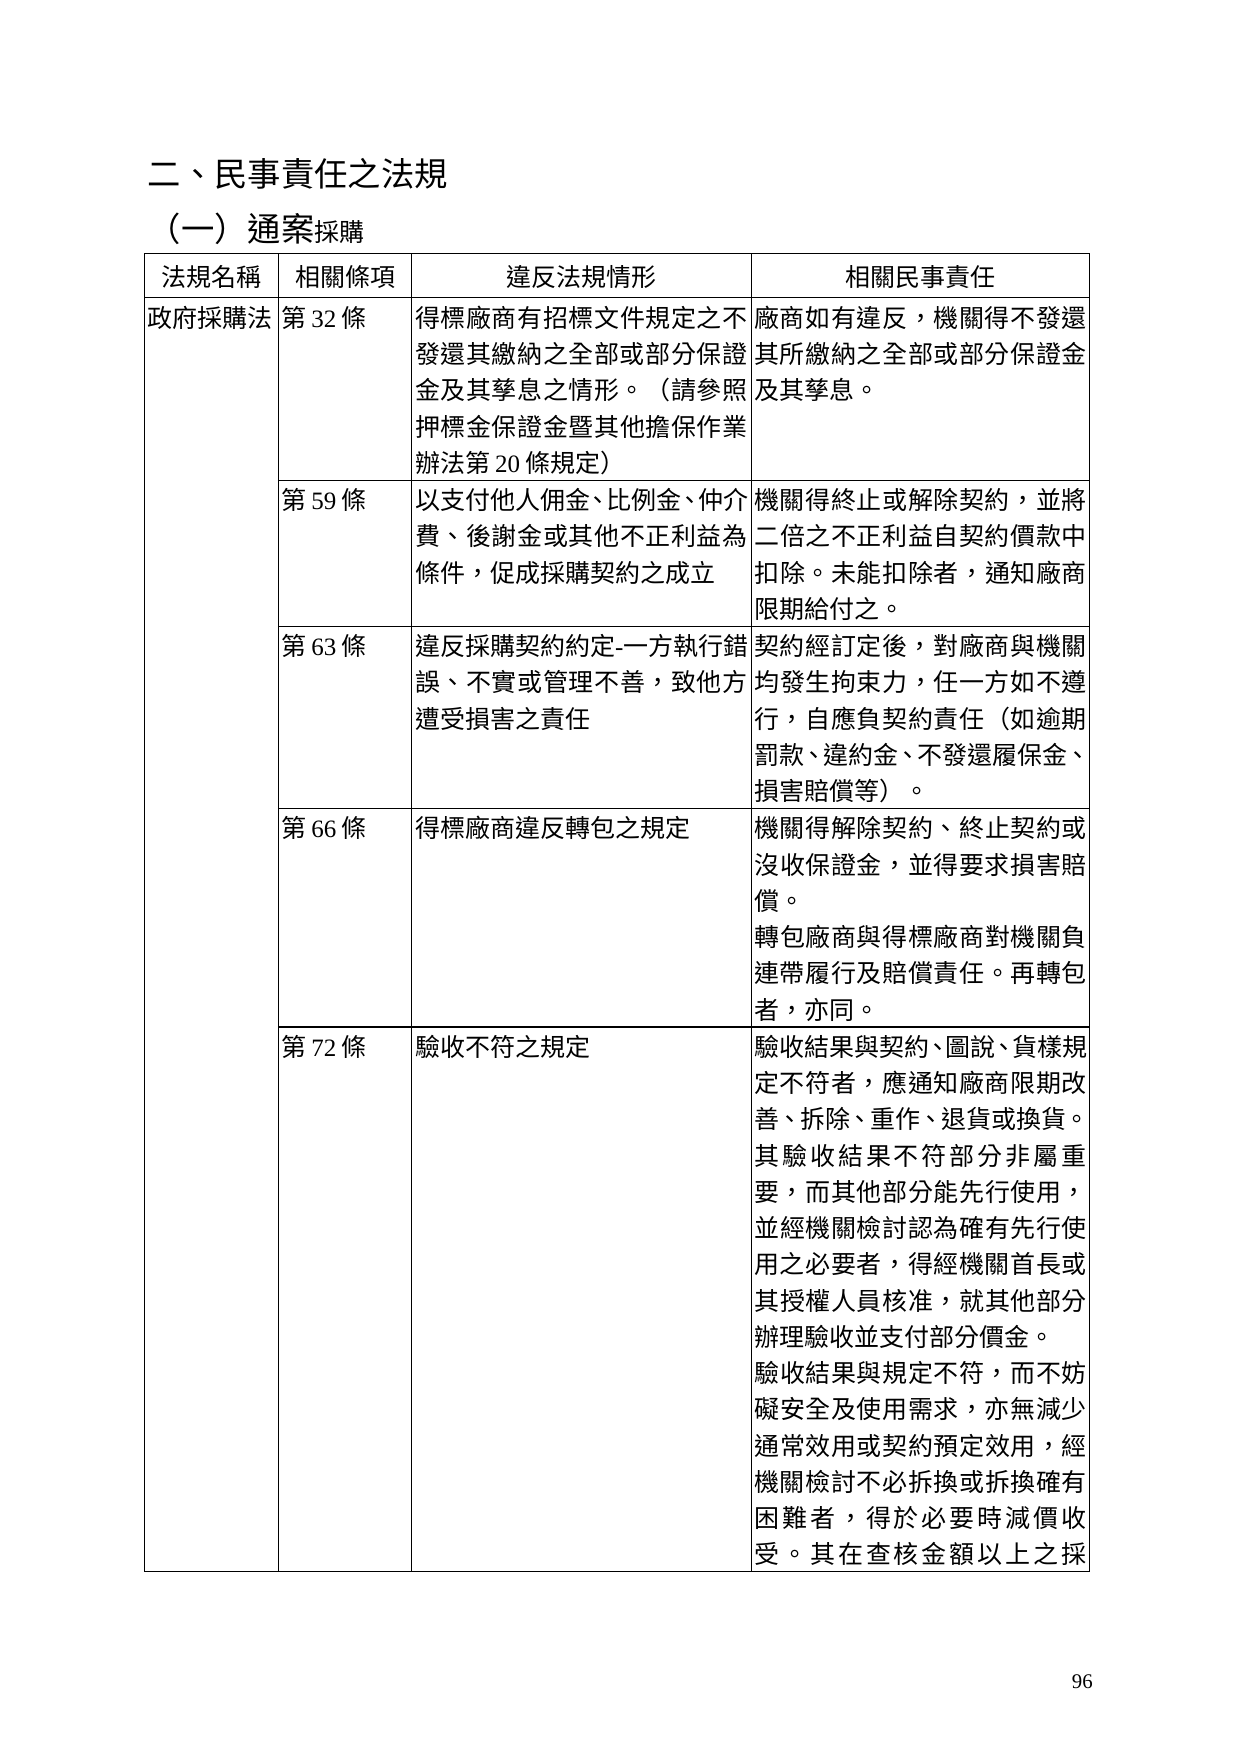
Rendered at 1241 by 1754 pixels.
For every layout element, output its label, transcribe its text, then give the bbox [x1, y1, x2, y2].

table_header 法規名稱 [145, 254, 278, 297]
table_cell 第63條 [279, 627, 411, 808]
table_cell 得標廠商違反轉包之規定 [412, 809, 751, 1026]
text （一）通案採購 [148, 196, 1092, 253]
text 二、民事責任之法規 [148, 148, 1092, 196]
table_cell 第59條 [279, 481, 411, 626]
table_cell 得標廠商有招標文件規定之不發還其繳納之全部或部分保證金及其孳息之情形。（請參照押標金保證金暨其他擔保作業辦法第20條規定） [412, 298, 751, 479]
table_cell 廠商如有違反，機關得不發還其所繳納之全部或部分保證金及其孳息。 [752, 298, 1089, 479]
table_cell 以支付他人佣金、比例金、仲介費、後謝金或其他不正利益為條件，促成採購契約之成立 [412, 481, 751, 626]
table_cell 契約經訂定後，對廠商與機關均發生拘束力，任一方如不遵行，自應負契約責任（如逾期罰款、違約金、不發還履保金、損害賠償等）。 [752, 627, 1089, 808]
table_cell 第32條 [279, 298, 411, 479]
table_cell 驗收結果與契約、圖說、貨樣規定不符者，應通知廠商限期改善、拆除、重作、退貨或換貨。其驗收結果不符部分非屬重要，而其他部分能先行使用，並經機關檢討認為確有先行使用之必要者，得經機關首長或其授權人員核准，就其他部分辦理驗收並支付部分價金。 驗收結果與規定不符，而不妨礙安全及使用需求，亦無減少通常效用或契約預定效用，經機關檢討不必拆換或拆換確有困難者，得於必要時減價收受。其在查核金額以上之採 [752, 1028, 1089, 1571]
table_cell 第72條 [279, 1028, 411, 1571]
table_cell 驗收不符之規定 [412, 1028, 751, 1571]
table_header 相關民事責任 [752, 254, 1089, 297]
table_cell 違反採購契約約定-一方執行錯誤、不實或管理不善，致他方遭受損害之責任 [412, 627, 751, 808]
table_cell 政府採購法 [145, 298, 278, 1571]
table_cell 機關得解除契約、終止契約或沒收保證金，並得要求損害賠償。 轉包廠商與得標廠商對機關負連帶履行及賠償責任。再轉包者，亦同。 [752, 809, 1089, 1026]
table_header 違反法規情形 [412, 254, 751, 297]
table_header 相關條項 [279, 254, 411, 297]
table_cell 第66條 [279, 809, 411, 1026]
table_cell 機關得終止或解除契約，並將二倍之不正利益自契約價款中扣除。未能扣除者，通知廠商限期給付之。 [752, 481, 1089, 626]
